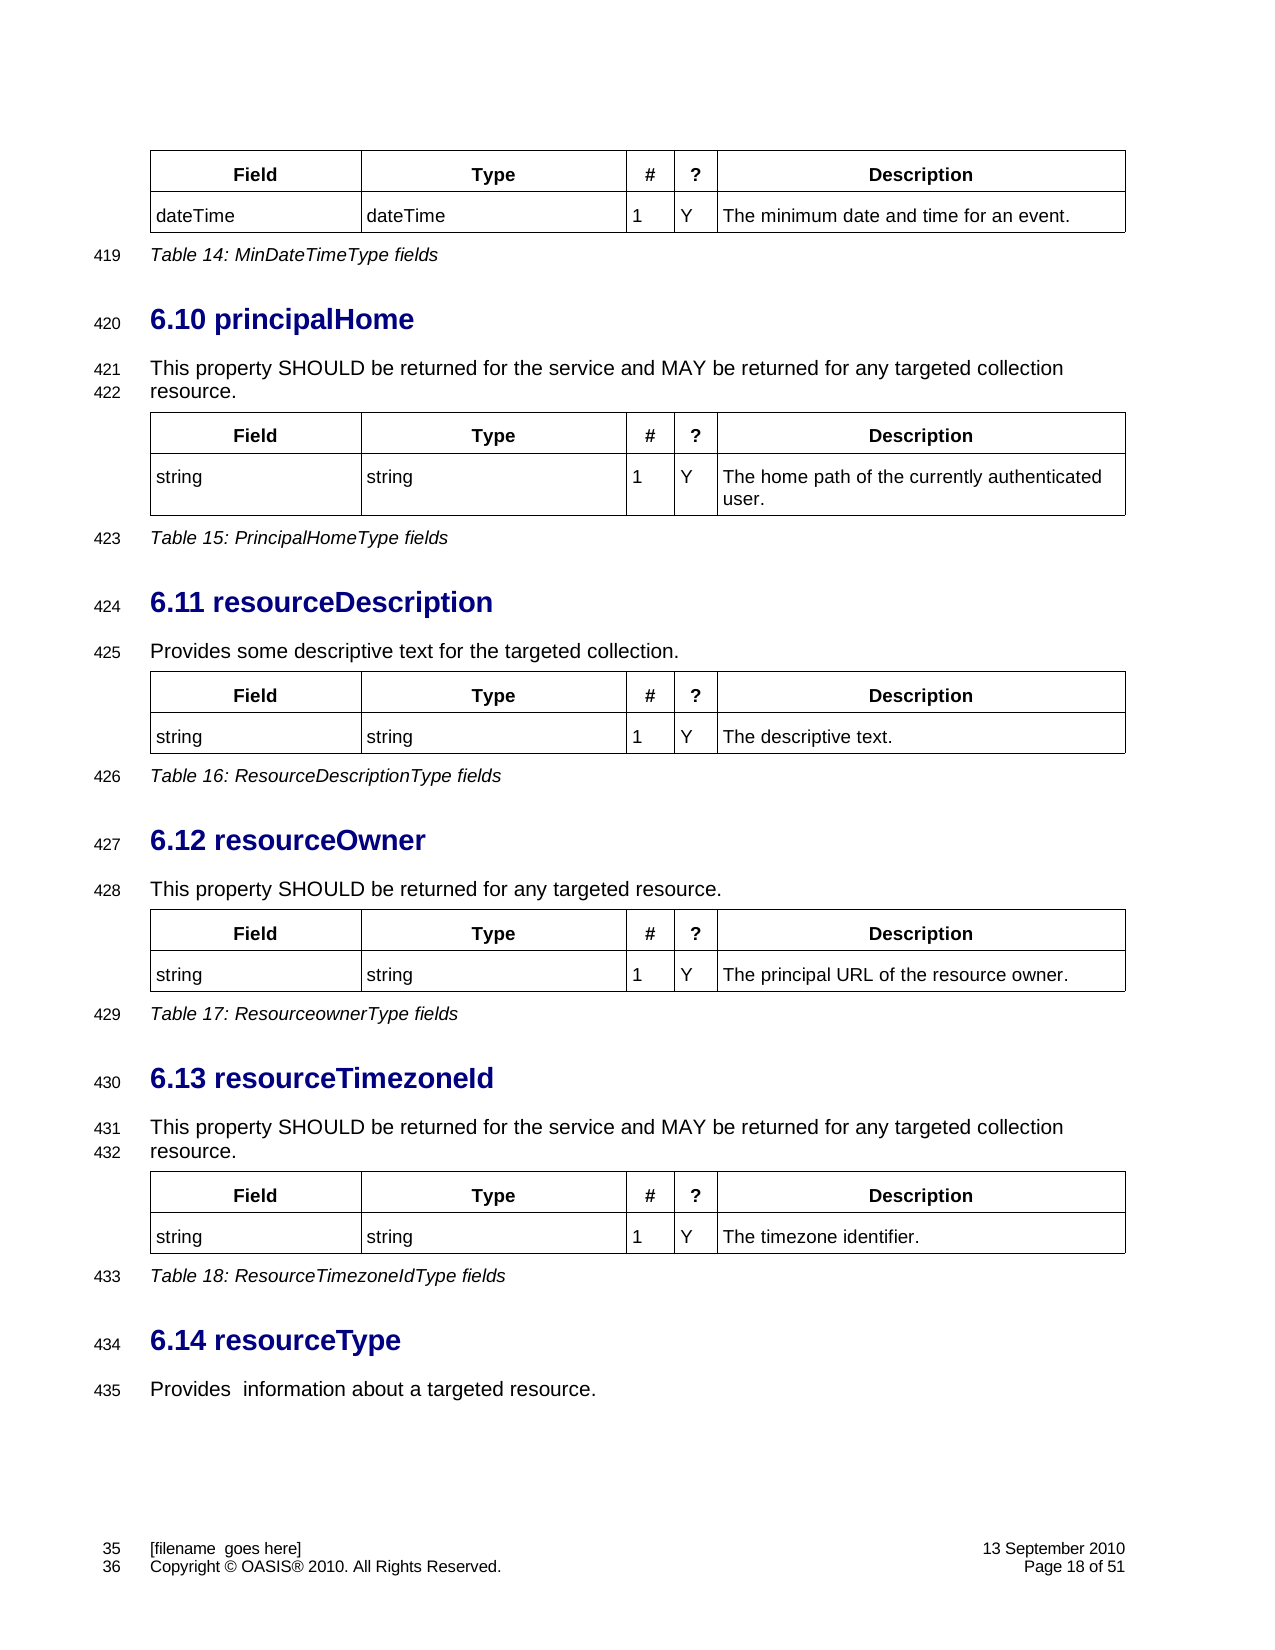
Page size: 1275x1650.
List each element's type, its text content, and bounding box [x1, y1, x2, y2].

table_cell string [151, 1213, 361, 1253]
table_header Type [362, 151, 626, 191]
table_cell The minimum date and time for an event. [718, 192, 1125, 232]
table_cell 1 [627, 1213, 674, 1253]
subtitle resourceType [150, 1324, 1125, 1357]
table_header # [627, 1172, 674, 1212]
table_cell dateTime [362, 192, 626, 232]
table_header Field [151, 672, 361, 712]
text Provides information about a targeted resource. [150, 1377, 1125, 1401]
table_header Description [718, 672, 1125, 712]
table_cell dateTime [151, 192, 361, 232]
table_cell string [362, 713, 626, 753]
table_cell Y [675, 713, 717, 753]
table_header ? [675, 672, 717, 712]
table_header # [627, 672, 674, 712]
text Table 18: ResourceTimezoneIdType fields [150, 1266, 1125, 1287]
table_cell 1 [627, 454, 674, 515]
table_header # [627, 413, 674, 453]
table_cell string [151, 951, 361, 991]
text Table 16: ResourceDescriptionType fields [150, 766, 1125, 787]
table_header # [627, 910, 674, 950]
table_cell Y [675, 1213, 717, 1253]
text Table 17: ResourceownerType fields [150, 1004, 1125, 1025]
table_header Description [718, 910, 1125, 950]
text This property SHOULD be returned for the service and MAY be returned for any targeted collection resource. [150, 1116, 1125, 1163]
subtitle resourceOwner [150, 824, 1125, 857]
table_cell string [151, 454, 361, 515]
table_header Field [151, 413, 361, 453]
text Provides some descriptive text for the targeted collection. [150, 639, 1125, 663]
table_header Description [718, 1172, 1125, 1212]
table_cell string [151, 713, 361, 753]
table_cell string [362, 1213, 626, 1253]
table_cell 1 [627, 951, 674, 991]
table_header Field [151, 151, 361, 191]
table_cell Y [675, 192, 717, 232]
table_cell string [362, 951, 626, 991]
subtitle resourceTimezoneId [150, 1062, 1125, 1095]
text This property SHOULD be returned for any targeted resource. [150, 877, 1125, 901]
table_cell The timezone identifier. [718, 1213, 1125, 1253]
table_header Type [362, 1172, 626, 1212]
table_header ? [675, 1172, 717, 1212]
text Table 15: PrincipalHomeType fields [150, 527, 1125, 548]
table_header # [627, 151, 674, 191]
table_cell The principal URL of the resource owner. [718, 951, 1125, 991]
table_header Type [362, 672, 626, 712]
table_cell Y [675, 951, 717, 991]
table_header Field [151, 910, 361, 950]
subtitle resourceDescription [150, 586, 1125, 618]
table_cell 1 [627, 192, 674, 232]
subtitle principalHome [150, 303, 1125, 336]
text This property SHOULD be returned for the service and MAY be returned for any targeted collection resource. [150, 356, 1125, 403]
table_header Type [362, 910, 626, 950]
table_header ? [675, 910, 717, 950]
table_header Description [718, 151, 1125, 191]
table_header Description [718, 413, 1125, 453]
table_header ? [675, 413, 717, 453]
table_cell The descriptive text. [718, 713, 1125, 753]
table_cell 1 [627, 713, 674, 753]
table_header Field [151, 1172, 361, 1212]
table_cell Y [675, 454, 717, 515]
table_header ? [675, 151, 717, 191]
text Table 14: MinDateTimeType fields [150, 244, 1125, 266]
table_cell The home path of the currently authenticated user. [718, 454, 1125, 515]
table_header Type [362, 413, 626, 453]
table_cell string [362, 454, 626, 515]
